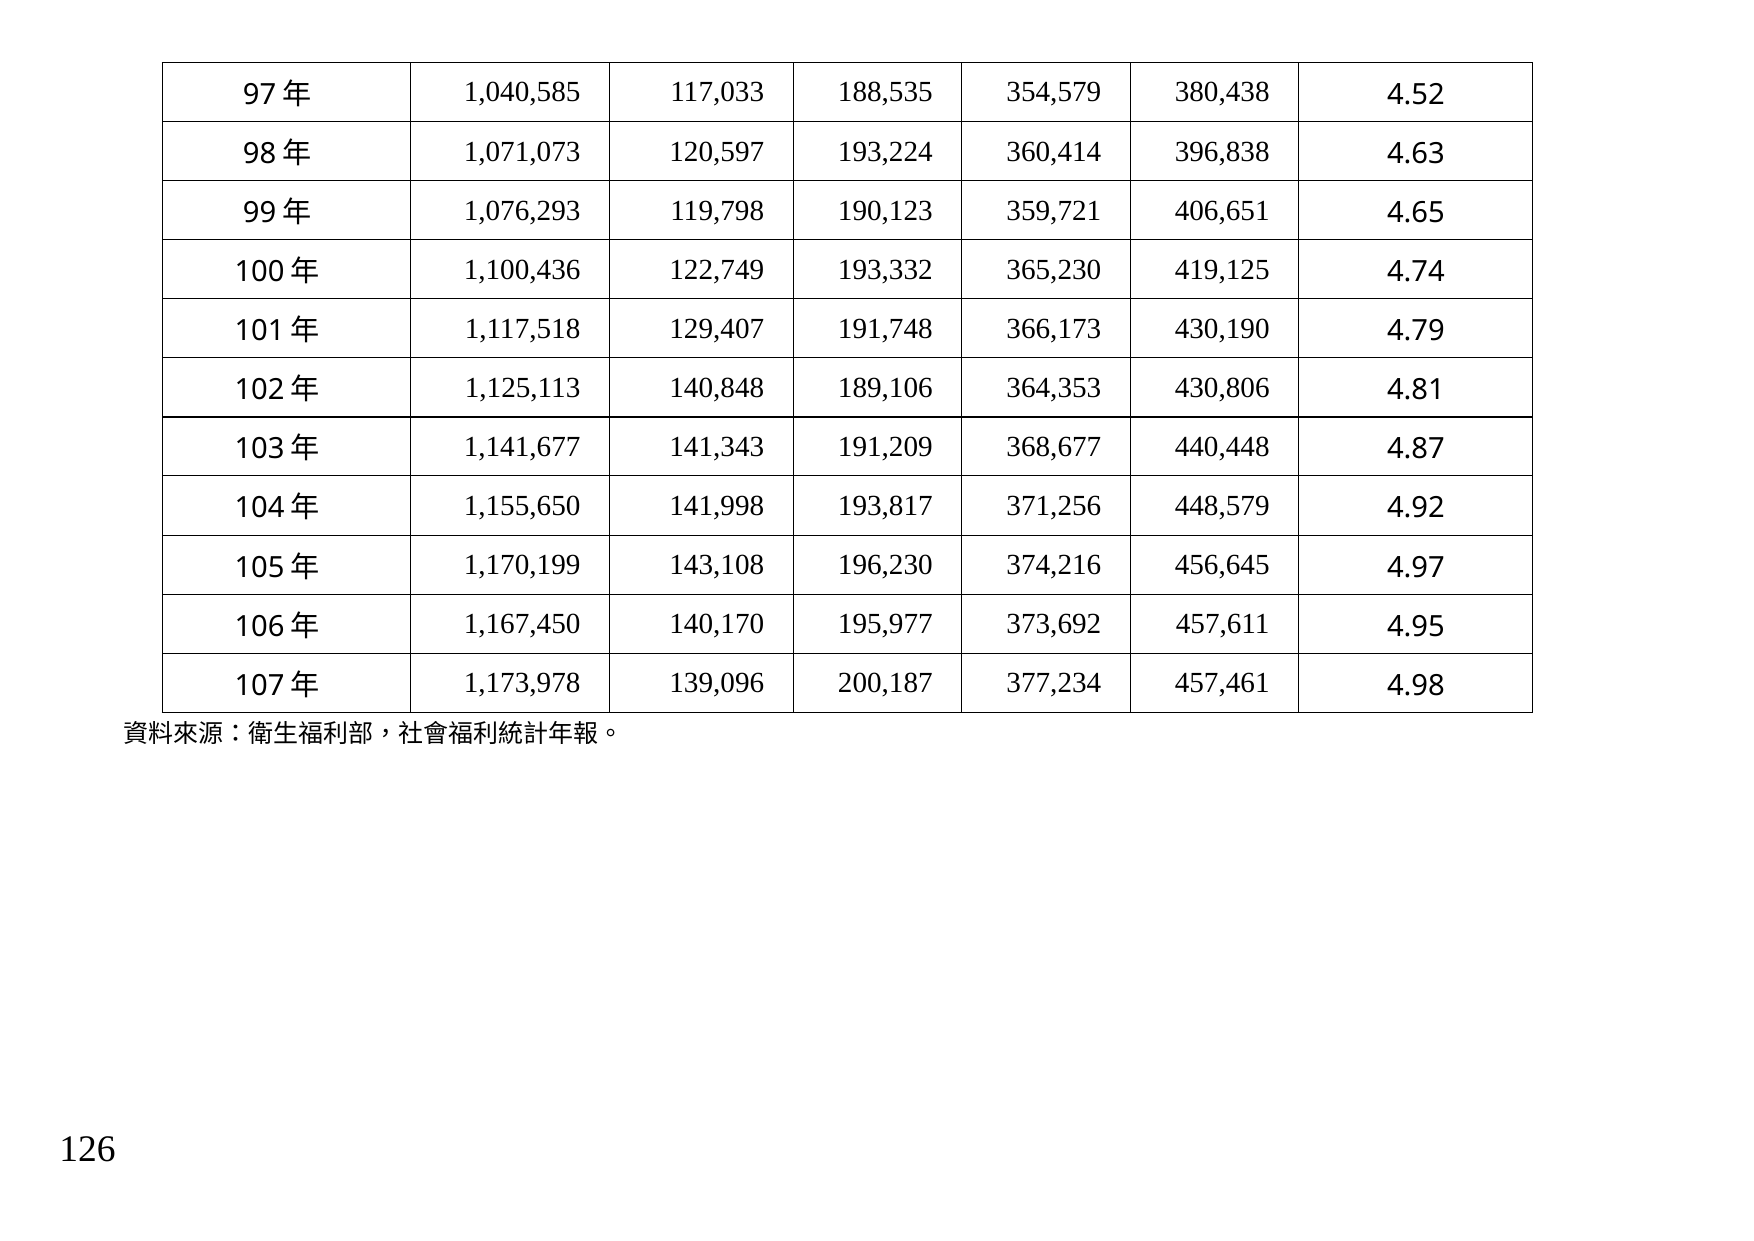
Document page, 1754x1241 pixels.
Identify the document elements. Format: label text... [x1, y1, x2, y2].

table_cell 456,645 [1131, 536, 1298, 593]
table_cell 119,798 [610, 181, 793, 239]
table_cell 189,106 [794, 358, 961, 416]
table_cell 366,173 [962, 299, 1130, 357]
table_cell 143,108 [610, 536, 793, 593]
table_cell 4.87 [1299, 418, 1532, 475]
table_cell 102年 [163, 358, 410, 416]
table_cell 117,033 [610, 63, 793, 121]
table_cell 359,721 [962, 181, 1130, 239]
table_cell 200,187 [794, 654, 961, 712]
table_cell 4.81 [1299, 358, 1532, 416]
table_cell 1,076,293 [411, 181, 609, 239]
table_cell 373,692 [962, 595, 1130, 653]
table_cell 98年 [163, 122, 410, 180]
table_cell 1,167,450 [411, 595, 609, 653]
table_cell 1,071,073 [411, 122, 609, 180]
table_cell 430,190 [1131, 299, 1298, 357]
table_cell 4.79 [1299, 299, 1532, 357]
table_cell 107年 [163, 654, 410, 712]
table_cell 140,170 [610, 595, 793, 653]
table_cell 1,125,113 [411, 358, 609, 416]
table_cell 101年 [163, 299, 410, 357]
table_cell 193,332 [794, 240, 961, 298]
table_cell 1,170,199 [411, 536, 609, 593]
table_cell 377,234 [962, 654, 1130, 712]
table_cell 4.97 [1299, 536, 1532, 593]
table_cell 193,817 [794, 476, 961, 534]
table_cell 368,677 [962, 418, 1130, 475]
table_cell 354,579 [962, 63, 1130, 121]
table_cell 419,125 [1131, 240, 1298, 298]
table_cell 364,353 [962, 358, 1130, 416]
table_cell 141,998 [610, 476, 793, 534]
table_cell 448,579 [1131, 476, 1298, 534]
table_cell 196,230 [794, 536, 961, 593]
table_cell 140,848 [610, 358, 793, 416]
table_cell 371,256 [962, 476, 1130, 534]
table_cell 406,651 [1131, 181, 1298, 239]
table_cell 4.92 [1299, 476, 1532, 534]
table_cell 106年 [163, 595, 410, 653]
table_cell 1,100,436 [411, 240, 609, 298]
table_cell 396,838 [1131, 122, 1298, 180]
table_cell 100年 [163, 240, 410, 298]
table_cell 139,096 [610, 654, 793, 712]
table_cell 191,209 [794, 418, 961, 475]
table_cell 190,123 [794, 181, 961, 239]
table_cell 1,173,978 [411, 654, 609, 712]
table_cell 188,535 [794, 63, 961, 121]
table_cell 105年 [163, 536, 410, 593]
table_cell 457,611 [1131, 595, 1298, 653]
table_cell 4.74 [1299, 240, 1532, 298]
table_cell 195,977 [794, 595, 961, 653]
table_cell 193,224 [794, 122, 961, 180]
table_cell 104年 [163, 476, 410, 534]
table_cell 440,448 [1131, 418, 1298, 475]
table_cell 191,748 [794, 299, 961, 357]
table_cell 97年 [163, 63, 410, 121]
table_cell 365,230 [962, 240, 1130, 298]
table_cell 4.95 [1299, 595, 1532, 653]
text 資料來源：衛生福利部，社會福利統計年報。 [103, 713, 1636, 750]
table_cell 4.98 [1299, 654, 1532, 712]
table_cell 1,155,650 [411, 476, 609, 534]
table_cell 4.65 [1299, 181, 1532, 239]
table_cell 141,343 [610, 418, 793, 475]
table_cell 430,806 [1131, 358, 1298, 416]
table_cell 4.52 [1299, 63, 1532, 121]
table_cell 457,461 [1131, 654, 1298, 712]
table_cell 380,438 [1131, 63, 1298, 121]
table_cell 1,040,585 [411, 63, 609, 121]
table_cell 1,141,677 [411, 418, 609, 475]
table_cell 360,414 [962, 122, 1130, 180]
table_cell 120,597 [610, 122, 793, 180]
table_cell 374,216 [962, 536, 1130, 593]
table_cell 129,407 [610, 299, 793, 357]
table_cell 99年 [163, 181, 410, 239]
table_cell 103年 [163, 418, 410, 475]
table_cell 122,749 [610, 240, 793, 298]
table_cell 1,117,518 [411, 299, 609, 357]
table_cell 4.63 [1299, 122, 1532, 180]
